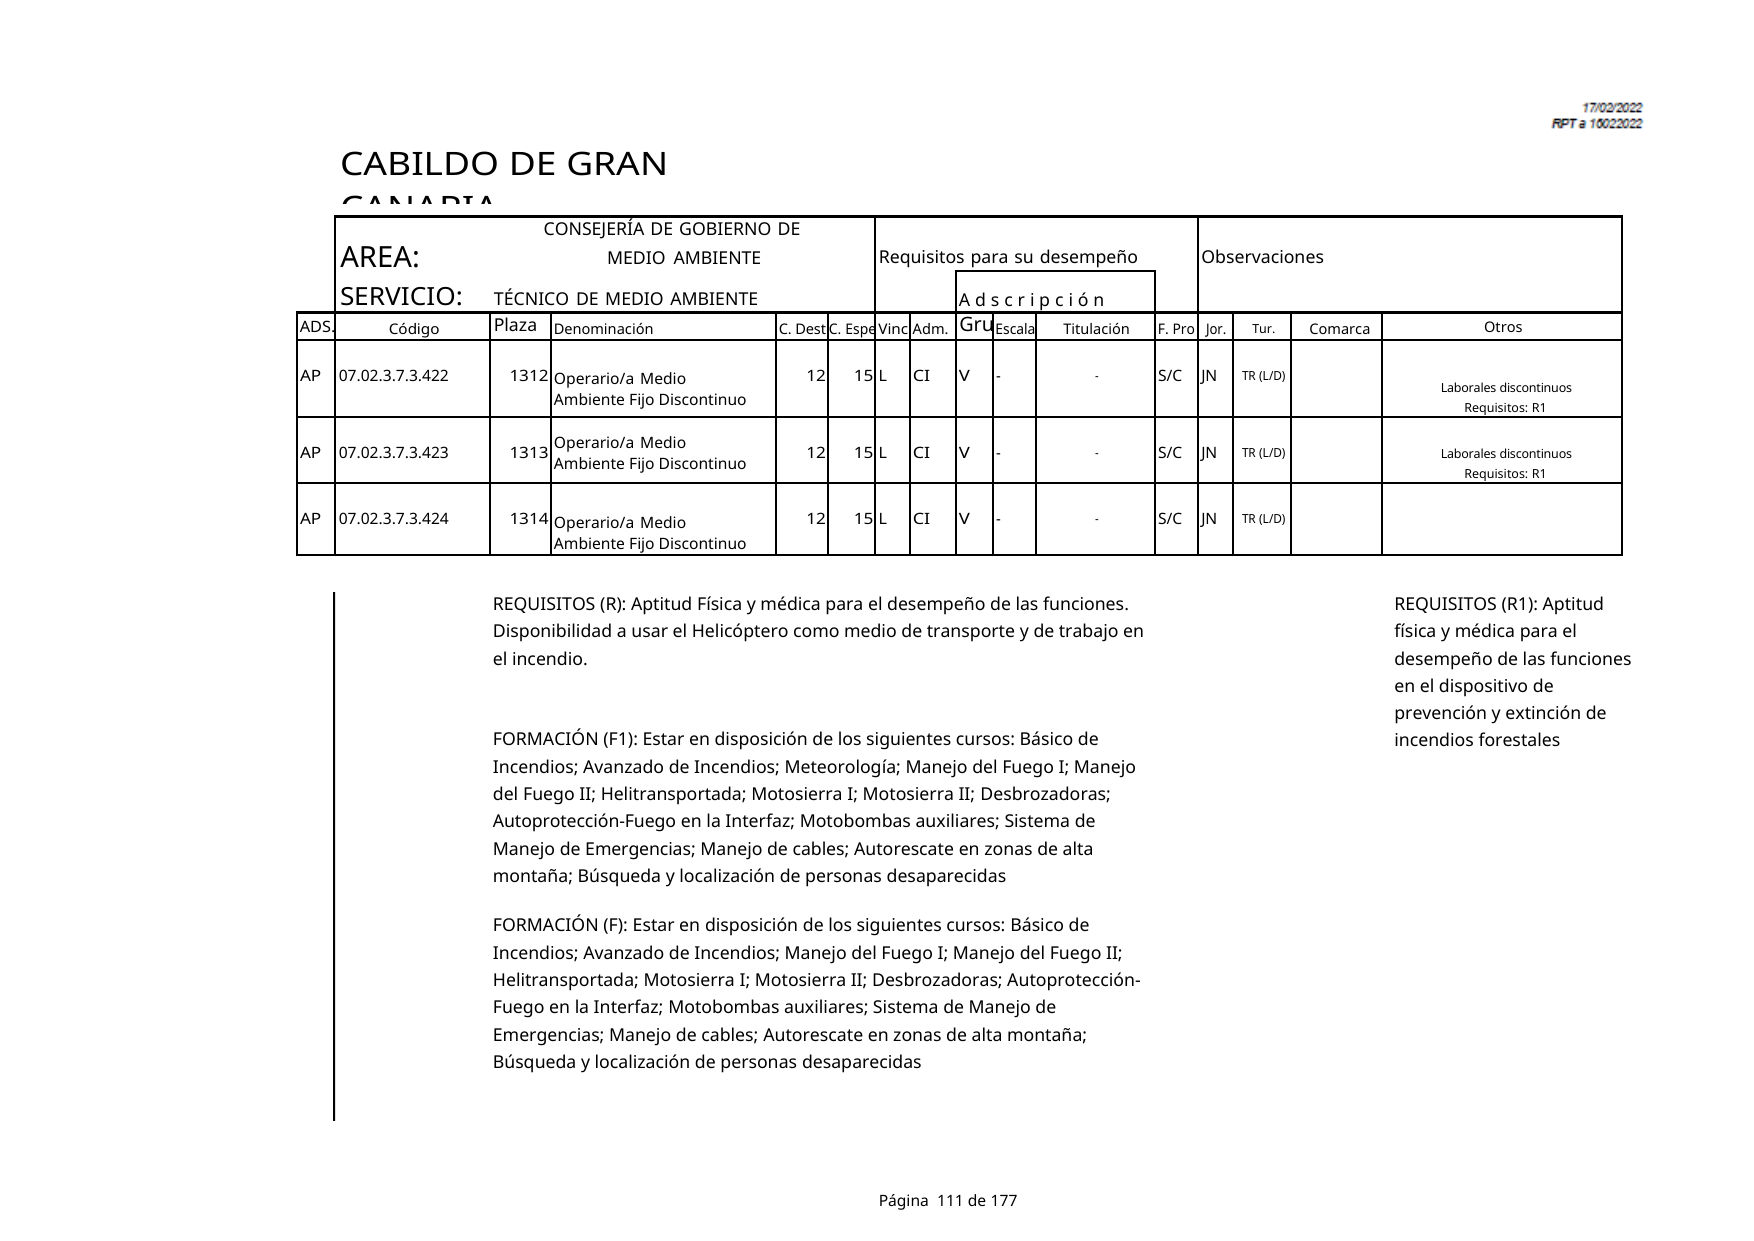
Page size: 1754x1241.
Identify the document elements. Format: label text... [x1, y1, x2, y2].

table_cell Laborales discontinuos Requisitos: R1 [1383, 341, 1621, 416]
table_cell [1292, 484, 1381, 554]
table_cell - [994, 484, 1035, 554]
table_cell Jor. [1199, 314, 1232, 338]
table_cell Tur. [1234, 314, 1290, 338]
table_cell TR (L/D) [1234, 341, 1290, 416]
table_cell V [957, 418, 992, 482]
table_cell 1312 [491, 341, 550, 416]
table_cell C. Dest. [777, 314, 827, 338]
table_cell S/C [1156, 484, 1197, 554]
table_cell - [1037, 484, 1154, 554]
table_cell AP [298, 418, 334, 482]
table_cell - [1037, 341, 1154, 416]
table_cell CI [911, 341, 955, 416]
table_cell F. Pro [1156, 314, 1197, 338]
table_cell V [957, 484, 992, 554]
table_cell [1292, 418, 1381, 482]
table_cell C. Espe [829, 314, 874, 338]
table_cell 07.02.3.7.3.422 [336, 341, 489, 416]
table_cell 1313 [491, 418, 550, 482]
table_cell ADS. [298, 314, 334, 338]
table_cell - [1037, 418, 1154, 482]
table_cell AP [298, 341, 334, 416]
table_cell - [994, 341, 1035, 416]
table_cell [1383, 484, 1621, 554]
table_cell 12 [777, 418, 827, 482]
table_cell Operario/a Medio Ambiente Fijo Discontinuo [552, 341, 775, 416]
table_cell Gru [957, 314, 992, 338]
table_cell 15 [829, 341, 874, 416]
table_cell S/C [1156, 341, 1197, 416]
table_cell Comarca [1292, 314, 1381, 338]
table_cell Plaza [491, 314, 550, 338]
table_cell JN [1199, 418, 1232, 482]
picture [1551, 92, 1648, 138]
table_cell - [994, 418, 1035, 482]
table_cell 15 [829, 418, 874, 482]
table_cell S/C [1156, 418, 1197, 482]
table_cell TR (L/D) [1234, 418, 1290, 482]
text REQUISITOS (R): Aptitud Física y médica para el desempeño de las funciones. Disponibilidad a usar el Helicóptero como medio de transporte y de trabajo en el incendio. [493, 591, 1149, 670]
table_cell 1314 [491, 484, 550, 554]
table_cell A d s c r i p c i ó n [957, 272, 1154, 311]
table_cell 15 [829, 484, 874, 554]
table_cell Vinc [876, 314, 909, 338]
table_cell 12 [777, 484, 827, 554]
table_cell Adm. [911, 314, 955, 338]
table_cell JN [1199, 341, 1232, 416]
table_cell 07.02.3.7.3.423 [336, 418, 489, 482]
table_cell Operario/a Medio Ambiente Fijo Discontinuo [552, 418, 775, 482]
text FORMACIÓN (F): Estar en disposición de los siguientes cursos: Básico de Incendios; Avanzado de Incendios; Manejo del Fuego I; Manejo del Fuego II; Helitransportada; Motosierra I; Motosierra II; Desbrozadoras; Autoprotección-Fuego en la Interfaz; Motobombas auxiliares; Sistema de Manejo de Emergencias; Manejo de cables; Autorescate en zonas de alta montaña; Búsqueda y localización de personas desaparecidas [493, 913, 1149, 1073]
table_cell L [876, 418, 909, 482]
table_cell Denominación [552, 314, 775, 338]
table_cell AP [298, 484, 334, 554]
table_cell 12 [777, 341, 827, 416]
text FORMACIÓN (F1): Estar en disposición de los siguientes cursos: Básico de Incendios; Avanzado de Incendios; Meteorología; Manejo del Fuego I; Manejo del Fuego II; Helitransportada; Motosierra I; Motosierra II; Desbrozadoras; Autoprotección-Fuego en la Interfaz; Motobombas auxiliares; Sistema de Manejo de Emergencias; Manejo de cables; Autorescate en zonas de alta montaña; Búsqueda y localización de personas desaparecidas [493, 727, 1149, 887]
table_cell Código [336, 314, 489, 338]
table_cell Laborales discontinuos Requisitos: R1 [1383, 418, 1621, 482]
table_header CONSEJERÍA DE GOBIERNO DE AREA: MEDIO AMBIENTE SERVICIO: TÉCNICO DE MEDIO AMBIENTE [336, 218, 874, 311]
table_cell 07.02.3.7.3.424 [336, 484, 489, 554]
table_cell Escala [994, 314, 1035, 338]
table_cell L [876, 484, 909, 554]
table_cell Otros [1383, 314, 1621, 338]
table_cell [1292, 341, 1381, 416]
table_cell CI [911, 418, 955, 482]
text REQUISITOS (R1): Aptitud física y médica para el desempeño de las funciones en el dispositivo de prevención y extinción de incendios forestales [1394, 591, 1643, 752]
table_cell [1156, 270, 1197, 311]
table_header Observaciones [1199, 218, 1621, 311]
table_header Requisitos para su desempeño [876, 218, 1197, 270]
table_cell Operario/a Medio Ambiente Fijo Discontinuo [552, 484, 775, 554]
table_cell CI [911, 484, 955, 554]
table_cell TR (L/D) [1234, 484, 1290, 554]
table_cell [876, 270, 955, 311]
table_cell Titulación [1037, 314, 1154, 338]
table_cell V [957, 341, 992, 416]
table_header [297, 215, 334, 311]
table_cell L [876, 341, 909, 416]
table_cell JN [1199, 484, 1232, 554]
